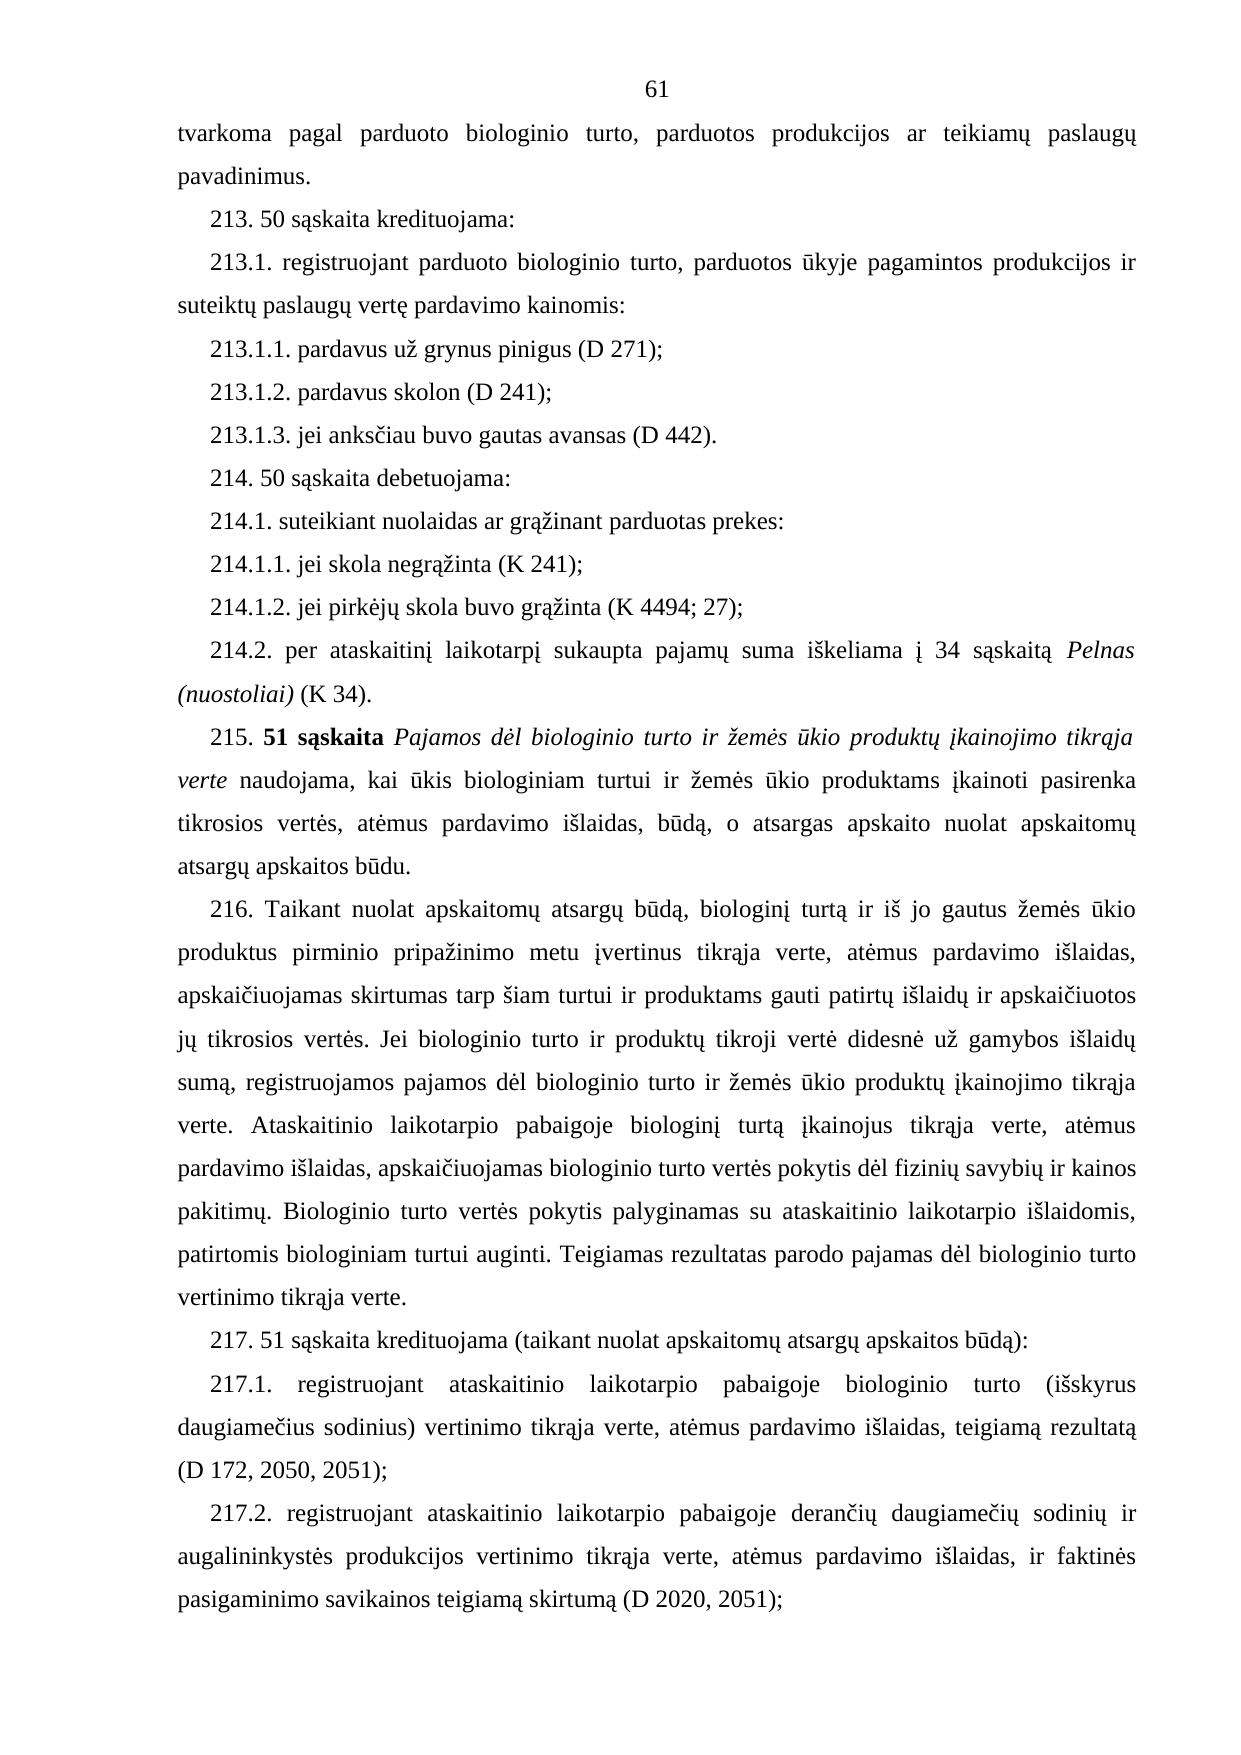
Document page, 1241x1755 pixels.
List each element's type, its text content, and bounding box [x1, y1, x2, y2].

text 214. 50 sąskaita debetuojama: [177, 463, 1137, 492]
text 217.2. registruojant ataskaitinio laikotarpio pabaigoje derančių daugiamečių sodinių ir augalininkystės produkcijos vertinimo tikrąja verte, atėmus pardavimo išlaidas, ir faktinės pasigaminimo savikainos teigiamą skirtumą (D 2020, 2051); [177, 1498, 1137, 1613]
text 213.1. registruojant parduoto biologinio turto, parduotos ūkyje pagamintos produkcijos ir suteiktų paslaugų vertę pardavimo kainomis: [177, 247, 1137, 319]
text 214.1.1. jei skola negrąžinta (K 241); [177, 549, 1137, 578]
text 217. 51 sąskaita kredituojama (taikant nuolat apskaitomų atsargų apskaitos būdą): [177, 1326, 1137, 1354]
text 215. 51 sąskaita Pajamos dėl biologinio turto ir žemės ūkio produktų įkainojimo tikrąja verte naudojama, kai ūkis biologiniam turtui ir žemės ūkio produktams įkainoti pasirenka tikrosios vertės, atėmus pardavimo išlaidas, būdą, o atsargas apskaito nuolat apskaitomų atsargų apskaitos būdu. [177, 722, 1137, 880]
text 214.2. per ataskaitinį laikotarpį sukaupta pajamų suma iškeliama į 34 sąskaitą Pelnas (nuostoliai) (K 34). [177, 636, 1137, 707]
text 214.1.2. jei pirkėjų skola buvo grąžinta (K 4494; 27); [177, 592, 1137, 621]
text 213.1.1. pardavus už grynus pinigus (D 271); [177, 334, 1137, 362]
text 213.1.2. pardavus skolon (D 241); [177, 377, 1137, 406]
text 213.1.3. jei anksčiau buvo gautas avansas (D 442). [177, 420, 1137, 449]
text 217.1. registruojant ataskaitinio laikotarpio pabaigoje biologinio turto (išskyrus daugiamečius sodinius) vertinimo tikrąja verte, atėmus pardavimo išlaidas, teigiamą rezultatą (D 172, 2050, 2051); [177, 1369, 1137, 1484]
text 216. Taikant nuolat apskaitomų atsargų būdą, biologinį turtą ir iš jo gautus žemės ūkio produktus pirminio pripažinimo metu įvertinus tikrąja verte, atėmus pardavimo išlaidas, apskaičiuojamas skirtumas tarp šiam turtui ir produktams gauti patirtų išlaidų ir apskaičiuotos jų tikrosios vertės. Jei biologinio turto ir produktų tikroji vertė didesnė už gamybos išlaidų sumą, registruojamos pajamos dėl biologinio turto ir žemės ūkio produktų įkainojimo tikrąja verte. Ataskaitinio laikotarpio pabaigoje biologinį turtą įkainojus tikrąja verte, atėmus pardavimo išlaidas, apskaičiuojamas biologinio turto vertės pokytis dėl fizinių savybių ir kainos pakitimų. Biologinio turto vertės pokytis palyginamas su ataskaitinio laikotarpio išlaidomis, patirtomis biologiniam turtui auginti. Teigiamas rezultatas parodo pajamas dėl biologinio turto vertinimo tikrąja verte. [177, 894, 1137, 1311]
text tvarkoma pagal parduoto biologinio turto, parduotos produkcijos ar teikiamų paslaugų pavadinimus. [177, 118, 1137, 190]
text 214.1. suteikiant nuolaidas ar grąžinant parduotas prekes: [177, 506, 1137, 535]
text 213. 50 sąskaita kredituojama: [177, 204, 1137, 233]
